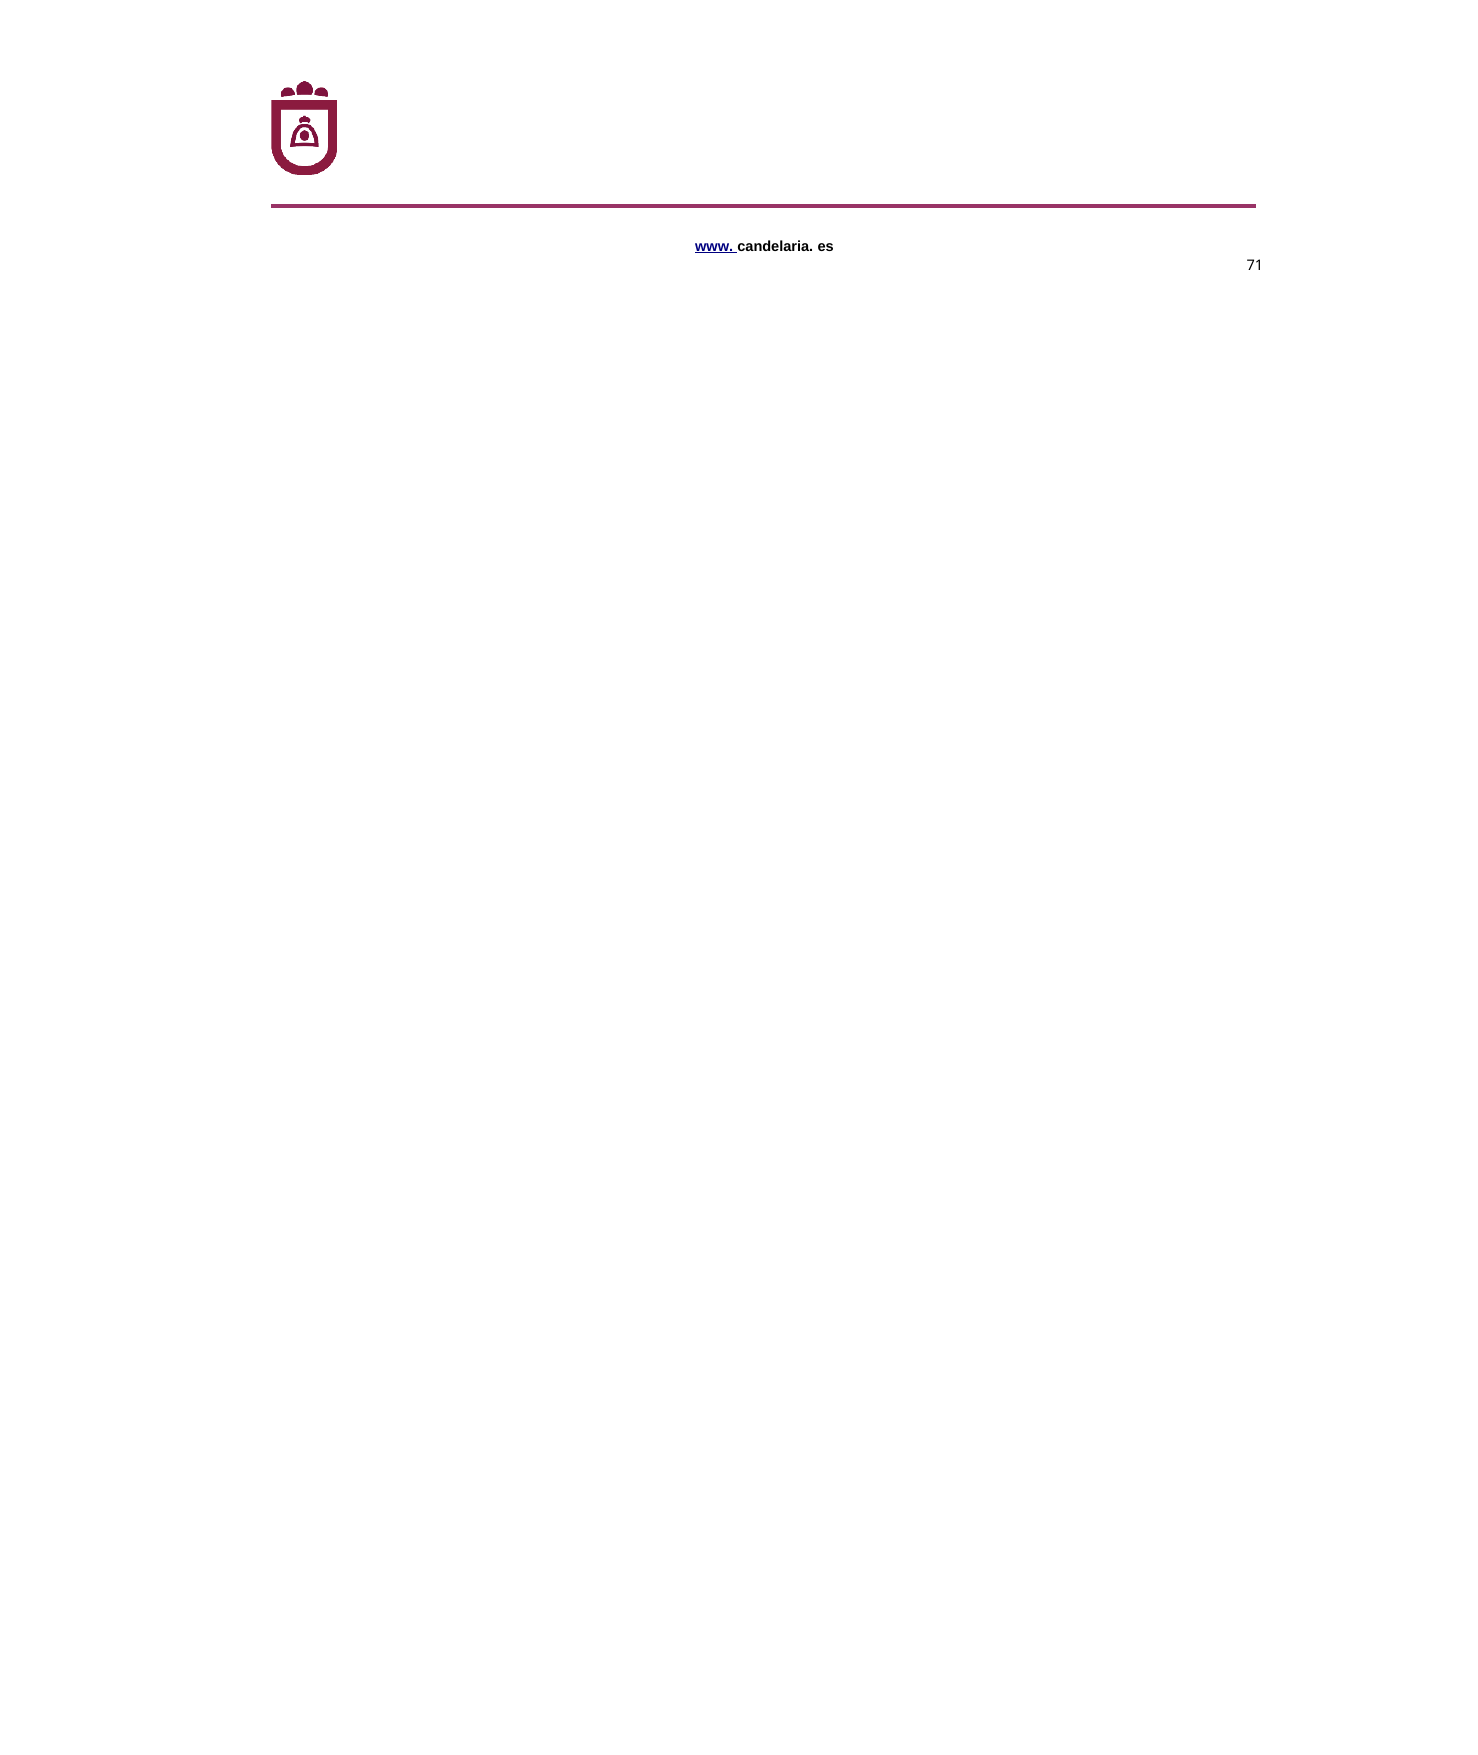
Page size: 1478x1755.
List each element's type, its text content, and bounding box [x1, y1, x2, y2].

text www. candelaria. es [408, 238, 1120, 254]
text 71 [37, 255, 1263, 275]
